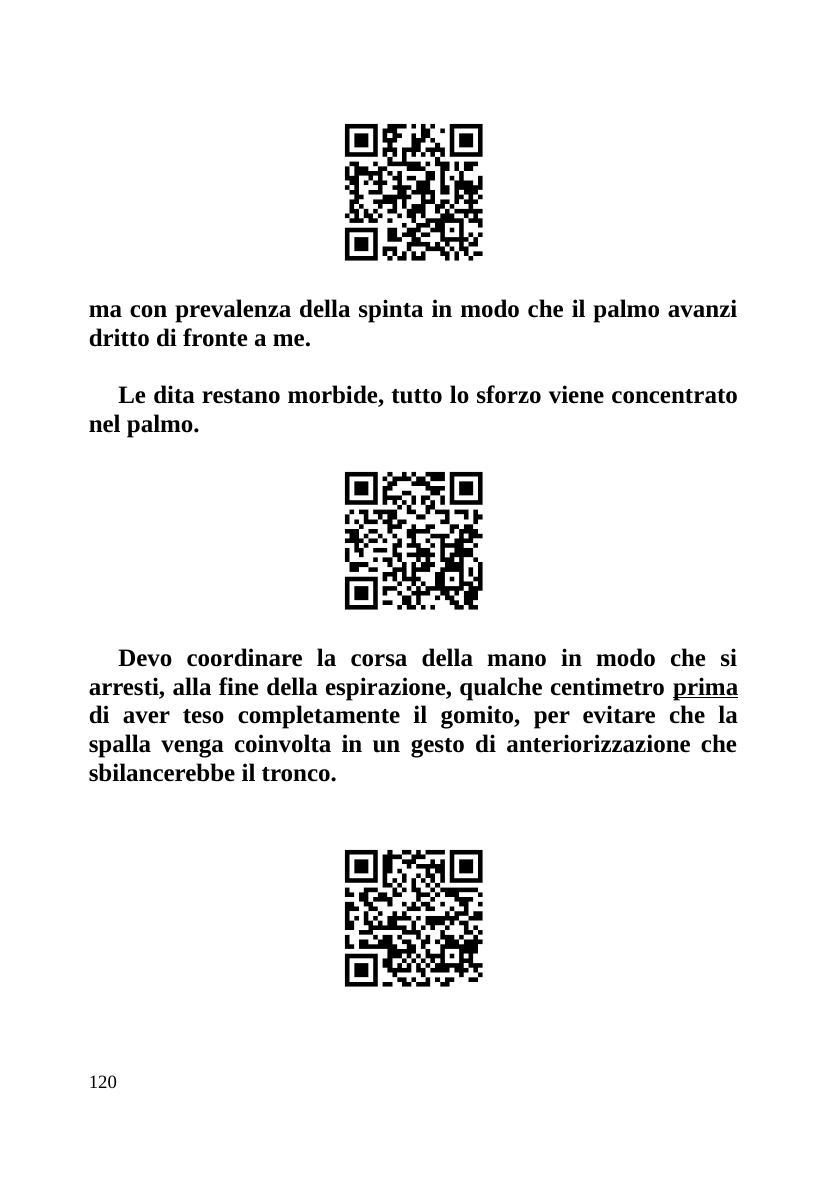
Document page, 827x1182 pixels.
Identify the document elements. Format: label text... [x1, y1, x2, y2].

picture [339, 466, 488, 615]
picture [339, 118, 488, 266]
text Le dita restano morbide, tutto lo sforzo viene concentrato nel palmo. [88, 381, 738, 438]
text ma con prevalenza della spinta in modo che il palmo avanzi dritto di fronte a me. [88, 294, 738, 352]
picture [339, 844, 488, 992]
text Devo coordinare la corsa della mano in modo che si arresti, alla fine della espirazione, qualche centimetro prima di aver teso completamente il gomito, per evitare che la spalla venga coinvolta in un gesto di anteriorizzazione che sbilancerebbe il tronco. [88, 643, 738, 787]
